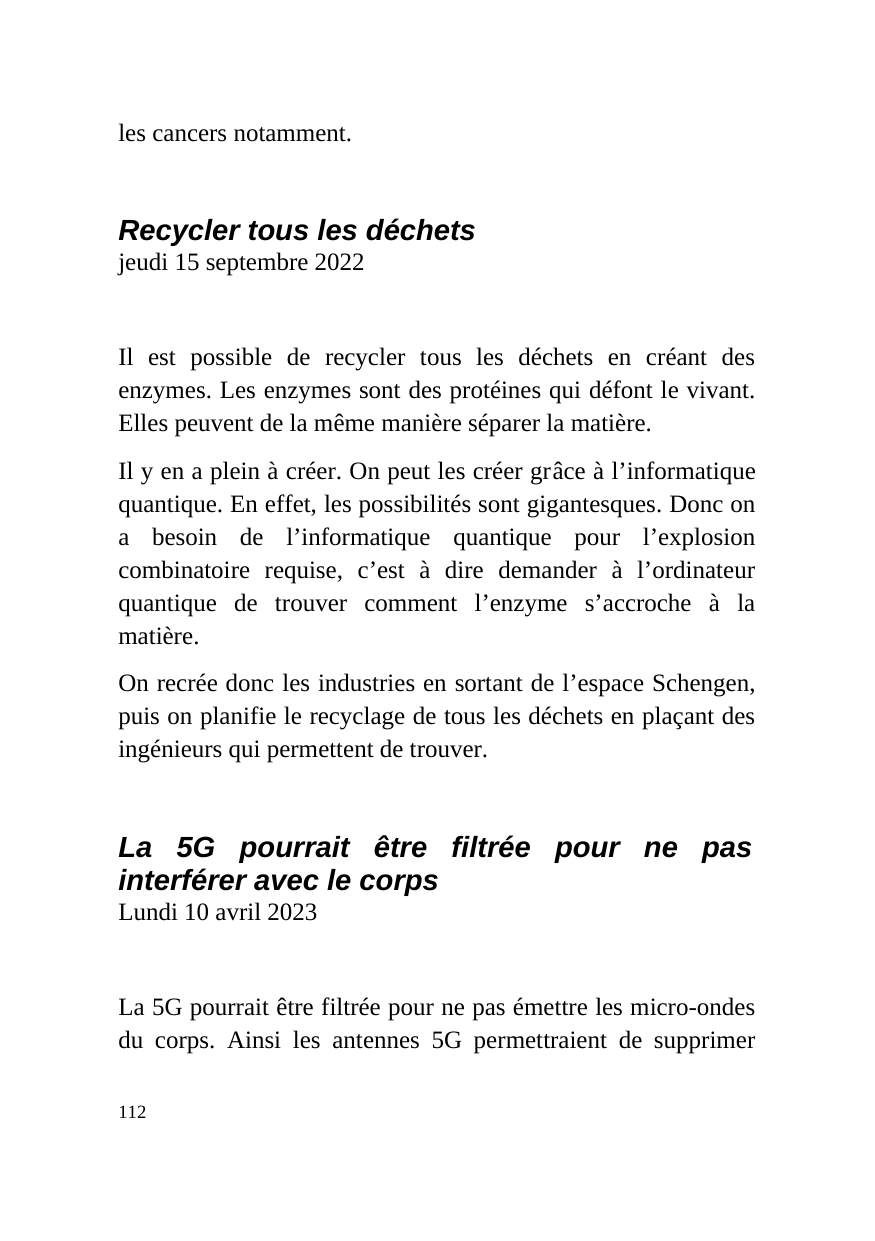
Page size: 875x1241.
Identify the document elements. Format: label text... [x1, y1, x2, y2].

subtitle La 5G pourrait être filtrée pour ne pas interférer avec le corps [118, 830, 756, 897]
text les cancers notamment. [118, 118, 756, 147]
text Lundi 10 avril 2023 [118, 897, 756, 926]
text jeudi 15 septembre 2022 [118, 247, 756, 276]
text Il est possible de recycler tous les déchets en créant des enzymes. Les enzymes sont des protéines qui défont le vivant. Elles peuvent de la même manière séparer la matière. [118, 342, 756, 437]
text La 5G pourrait être filtrée pour ne pas émettre les micro-ondes du corps. Ainsi les antennes 5G permettraient de supprimer [118, 992, 756, 1054]
text Il y en a plein à créer. On peut les créer grâce à l’informatique quantique. En effet, les possibilités sont gigantesques. Donc on a besoin de l’informatique quantique pour l’explosion combinatoire requise, c’est à dire demander à l’ordinateur quantique de trouver comment l’enzyme s’accroche à la matière. [118, 456, 756, 649]
text On recrée donc les industries en sortant de l’espace Schengen, puis on planifie le recyclage de tous les déchets en plaçant des ingénieurs qui permettent de trouver. [118, 668, 756, 763]
subtitle Recycler tous les déchets [118, 213, 756, 247]
